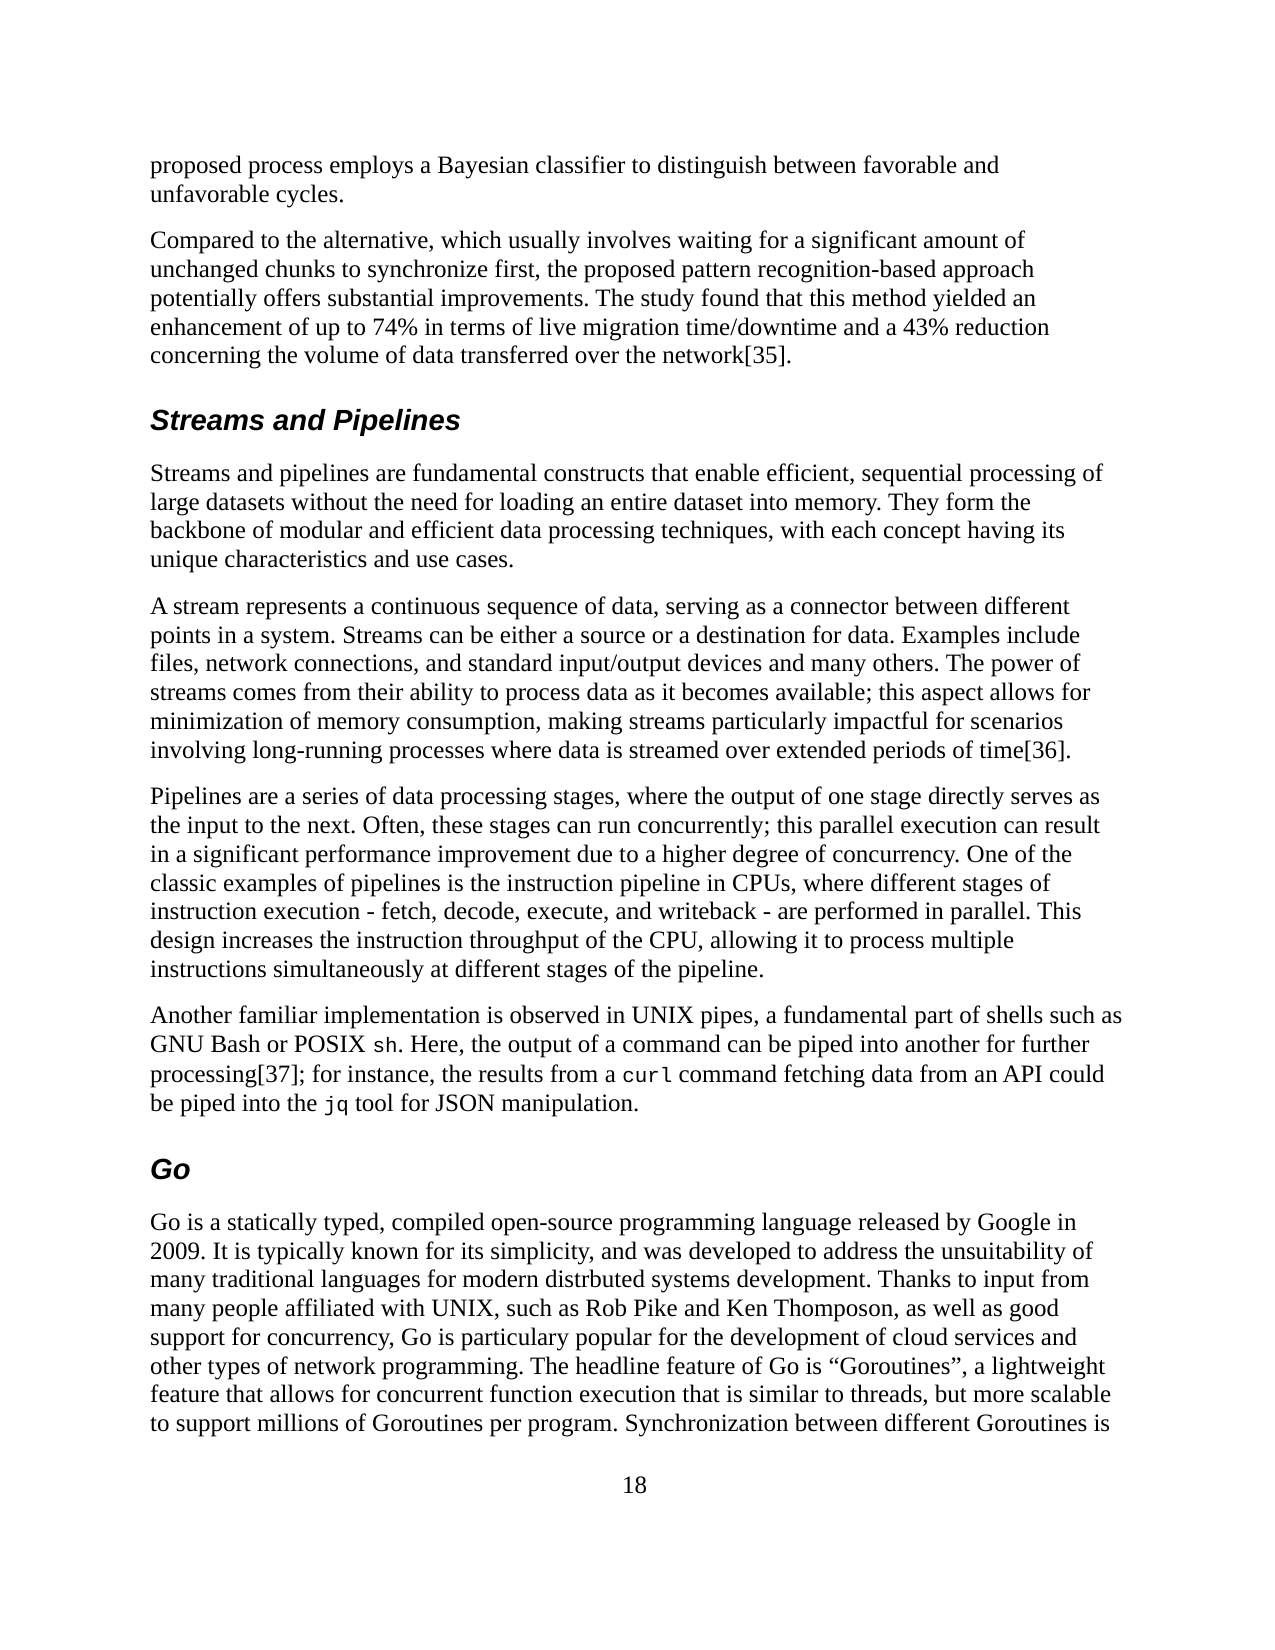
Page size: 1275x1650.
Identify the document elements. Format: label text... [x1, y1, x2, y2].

text Pipelines are a series of data processing stages, where the output of one stage directly serves as the input to the next. Often, these stages can run concurrently; this parallel execution can result in a significant performance improvement due to a higher degree of concurrency. One of the classic examples of pipelines is the instruction pipeline in CPUs, where different stages of instruction execution - fetch, decode, execute, and writeback - are performed in parallel. This design increases the instruction throughput of the CPU, allowing it to process multiple instructions simultaneously at different stages of the pipeline. [150, 781, 1125, 983]
text Streams and pipelines are fundamental constructs that enable efficient, sequential processing of large datasets without the need for loading an entire dataset into memory. They form the backbone of modular and efficient data processing techniques, with each concept having its unique characteristics and use cases. [150, 458, 1125, 573]
subtitle Go [150, 1152, 1125, 1186]
text Another familiar implementation is observed in UNIX pipes, a fundamental part of shells such as GNU Bash or POSIX sh. Here, the output of a command can be piped into another for further processing[37]; for instance, the results from a curl command fetching data from an API could be piped into the jq tool for JSON manipulation. [150, 1001, 1125, 1118]
text Compared to the alternative, which usually involves waiting for a significant amount of unchanged chunks to synchronize first, the proposed pattern recognition-based approach potentially offers substantial improvements. The study found that this method yielded an enhancement of up to 74% in terms of live migration time/downtime and a 43% reduction concerning the volume of data transferred over the network[35]. [150, 225, 1125, 369]
text Go is a statically typed, compiled open-source programming language released by Google in 2009. It is typically known for its simplicity, and was developed to address the unsuitability of many traditional languages for modern distrbuted systems development. Thanks to input from many people affiliated with UNIX, such as Rob Pike and Ken Thomposon, as well as good support for concurrency, Go is particulary popular for the development of cloud services and other types of network programming. The headline feature of Go is “Goroutines”, a lightweight feature that allows for concurrent function execution that is similar to threads, but more scalable to support millions of Goroutines per program. Synchronization between different Goroutines is [150, 1207, 1125, 1437]
subtitle Streams and Pipelines [150, 403, 1125, 437]
text proposed process employs a Bayesian classifier to distinguish between favorable and unfavorable cycles. [150, 150, 1125, 207]
text A stream represents a continuous sequence of data, serving as a connector between different points in a system. Streams can be either a source or a destination for data. Examples include files, network connections, and standard input/output devices and many others. The power of streams comes from their ability to process data as it becomes available; this aspect allows for minimization of memory consumption, making streams particularly impactful for scenarios involving long-running processes where data is streamed over extended periods of time[36]. [150, 591, 1125, 763]
